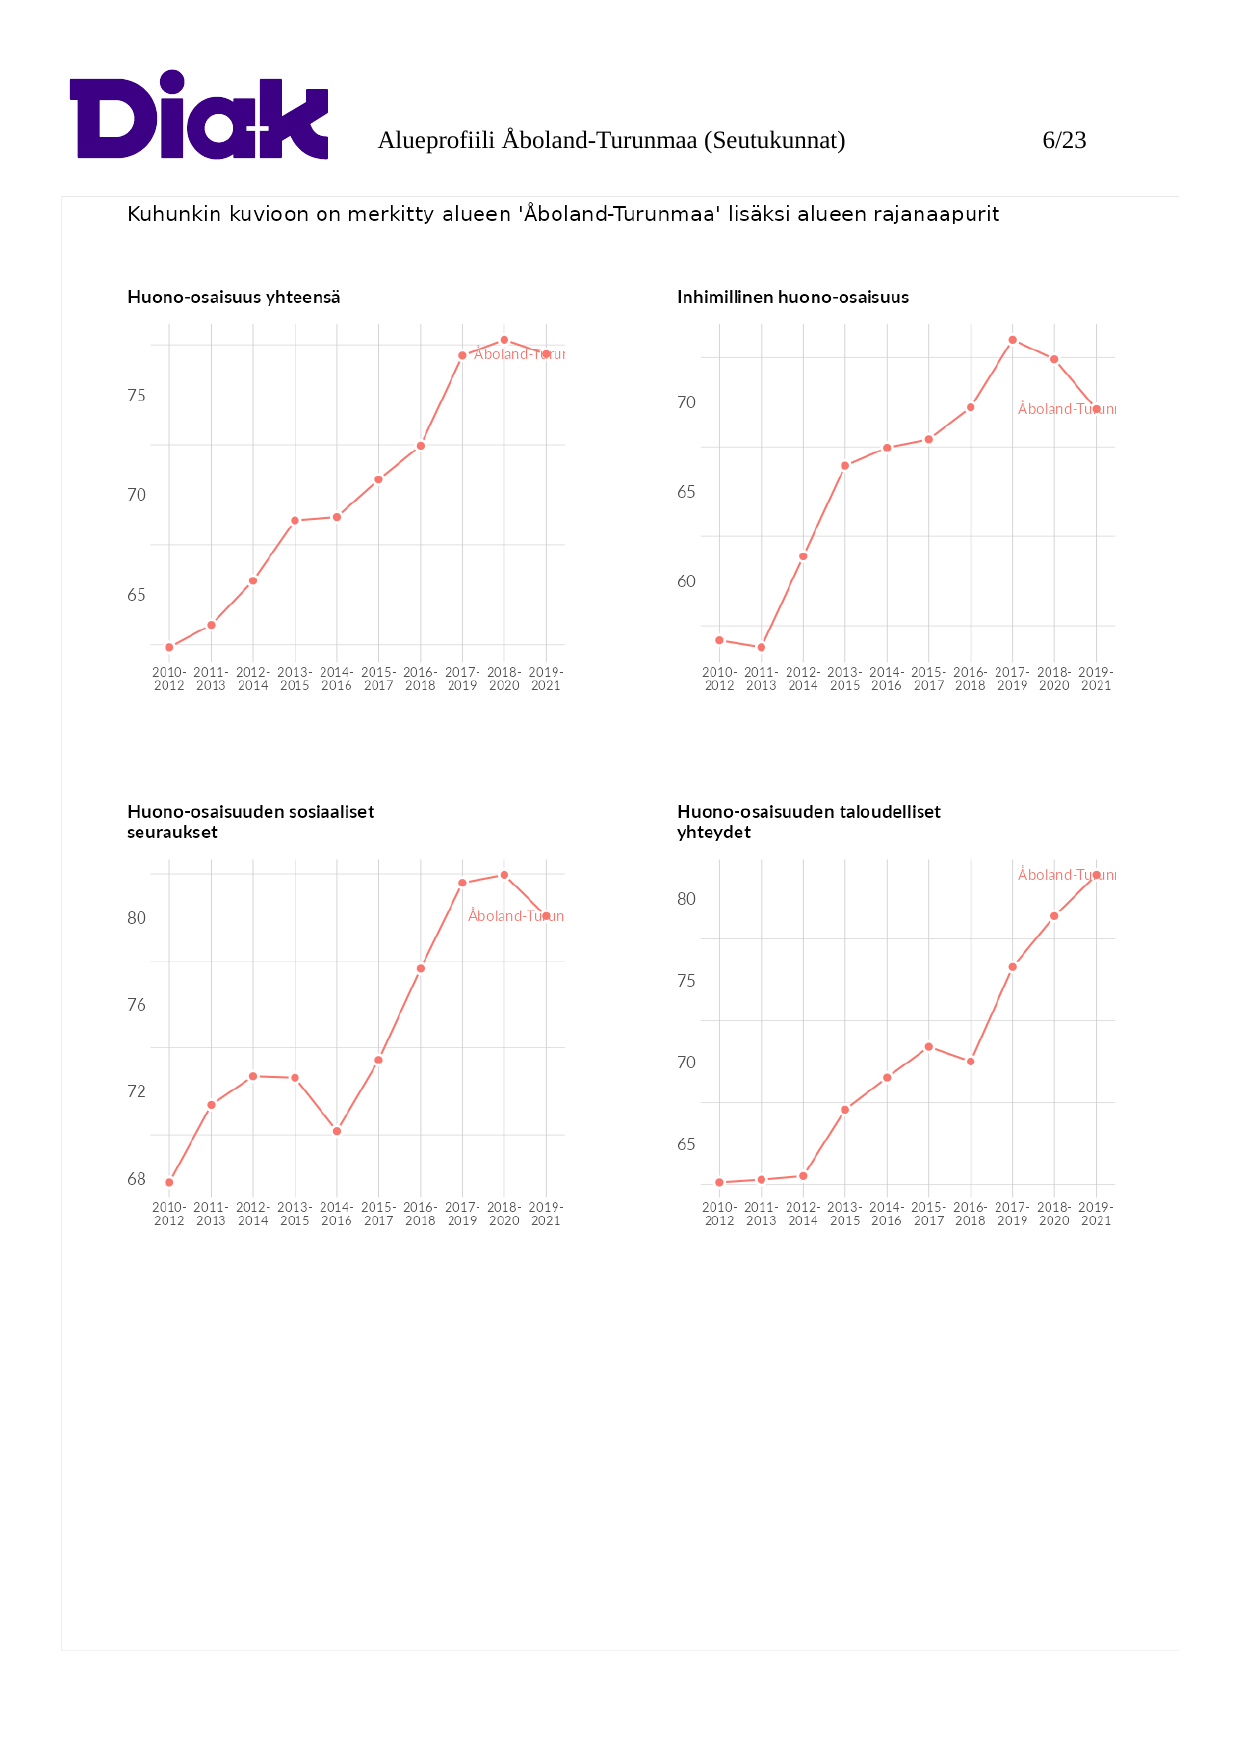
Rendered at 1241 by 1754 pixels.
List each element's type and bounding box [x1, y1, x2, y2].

picture [61, 196, 1179, 1651]
